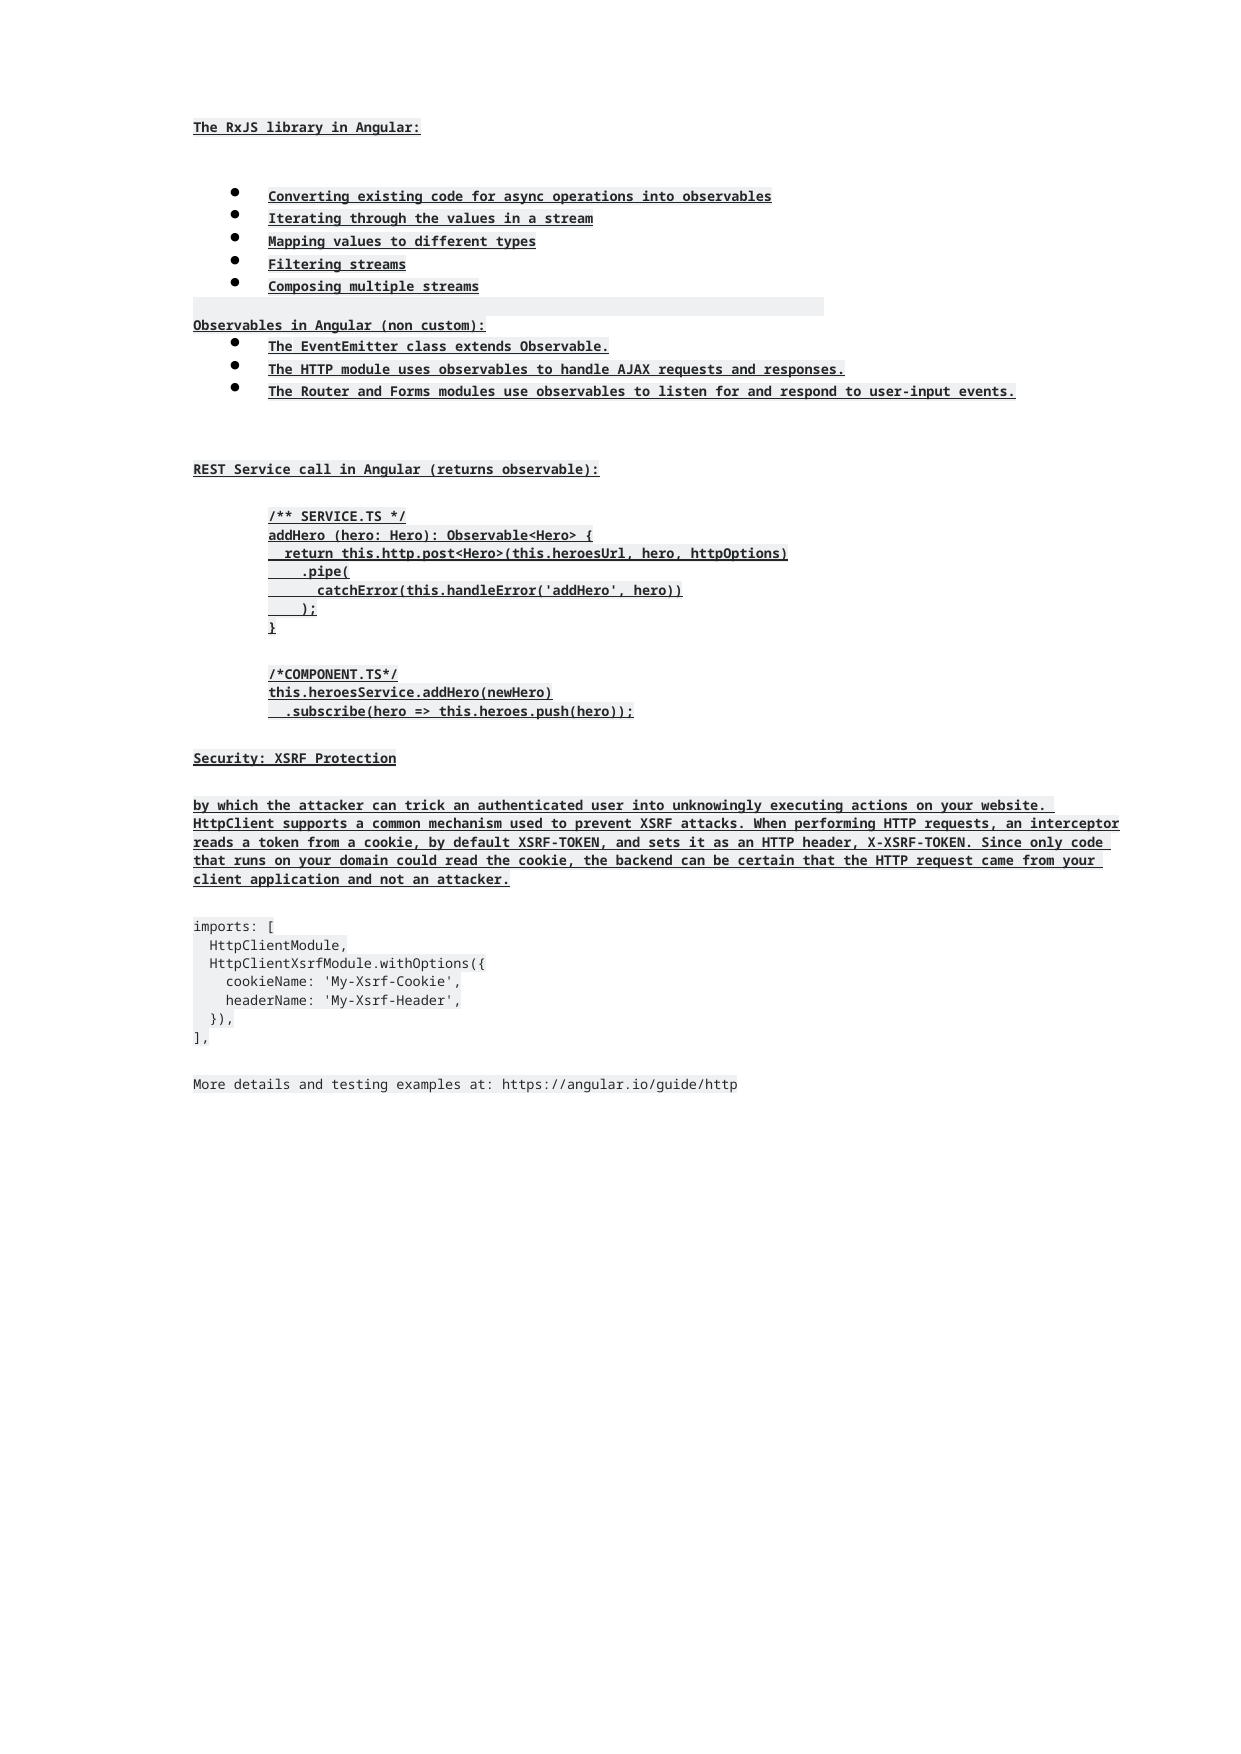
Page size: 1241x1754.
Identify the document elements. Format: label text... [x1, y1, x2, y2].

text by which the attacker can trick an authenticated user into unknowingly executing actions on your website. HttpClient supports a common mechanism used to prevent XSRF attacks. When performing HTTP requests, an interceptor reads a token from a cookie, by default XSRF-TOKEN, and sets it as an HTTP header, X-XSRF-TOKEN. Since only code that runs on your domain could read the cookie, the backend can be certain that the HTTP request came from your client application and not an attacker. [193, 796, 1122, 888]
list Mapping values to different types [231, 229, 1122, 252]
text this.heroesService.addHero(newHero) [268, 683, 1122, 702]
text imports: [ [193, 917, 1122, 935]
text /** SERVICE.TS */ [268, 507, 1122, 525]
text cookieName: 'My-Xsrf-Cookie', [193, 972, 1122, 991]
list The Router and Forms modules use observables to listen for and respond to user-input events. [231, 379, 1122, 402]
text catchError(this.handleError('addHero', hero)) [268, 581, 1122, 599]
text The RxJS library in Angular: [193, 118, 1122, 137]
text addHero (hero: Hero): Observable<Hero> { [268, 525, 1122, 544]
text headerName: 'My-Xsrf-Header', [193, 991, 1122, 1009]
list Iterating through the values in a stream [231, 206, 1122, 229]
text .subscribe(hero => this.heroes.push(hero)); [268, 702, 1122, 720]
text .pipe( [268, 562, 1122, 581]
text /*COMPONENT.TS*/ [268, 665, 1122, 683]
list The HTTP module uses observables to handle AJAX requests and responses. [231, 357, 1122, 379]
list The EventEmitter class extends Observable. [231, 334, 1122, 357]
text HttpClientModule, [193, 935, 1122, 954]
text return this.http.post<Hero>(this.heroesUrl, hero, httpOptions) [268, 544, 1122, 562]
list Converting existing code for async operations into observables [231, 184, 1122, 206]
text }), [193, 1009, 1122, 1028]
list Composing multiple streams [231, 274, 1122, 297]
text ], [193, 1028, 1122, 1046]
text Observables in Angular (non custom): [193, 316, 1122, 334]
text } [268, 618, 1122, 636]
text HttpClientXsrfModule.withOptions({ [193, 954, 1122, 972]
text ); [268, 599, 1122, 618]
text Security: XSRF Protection [193, 749, 1122, 796]
text More details and testing examples at: https://angular.io/guide/http [193, 1075, 1122, 1093]
list Filtering streams [231, 252, 1122, 274]
text REST Service call in Angular (returns observable): [193, 460, 1122, 478]
